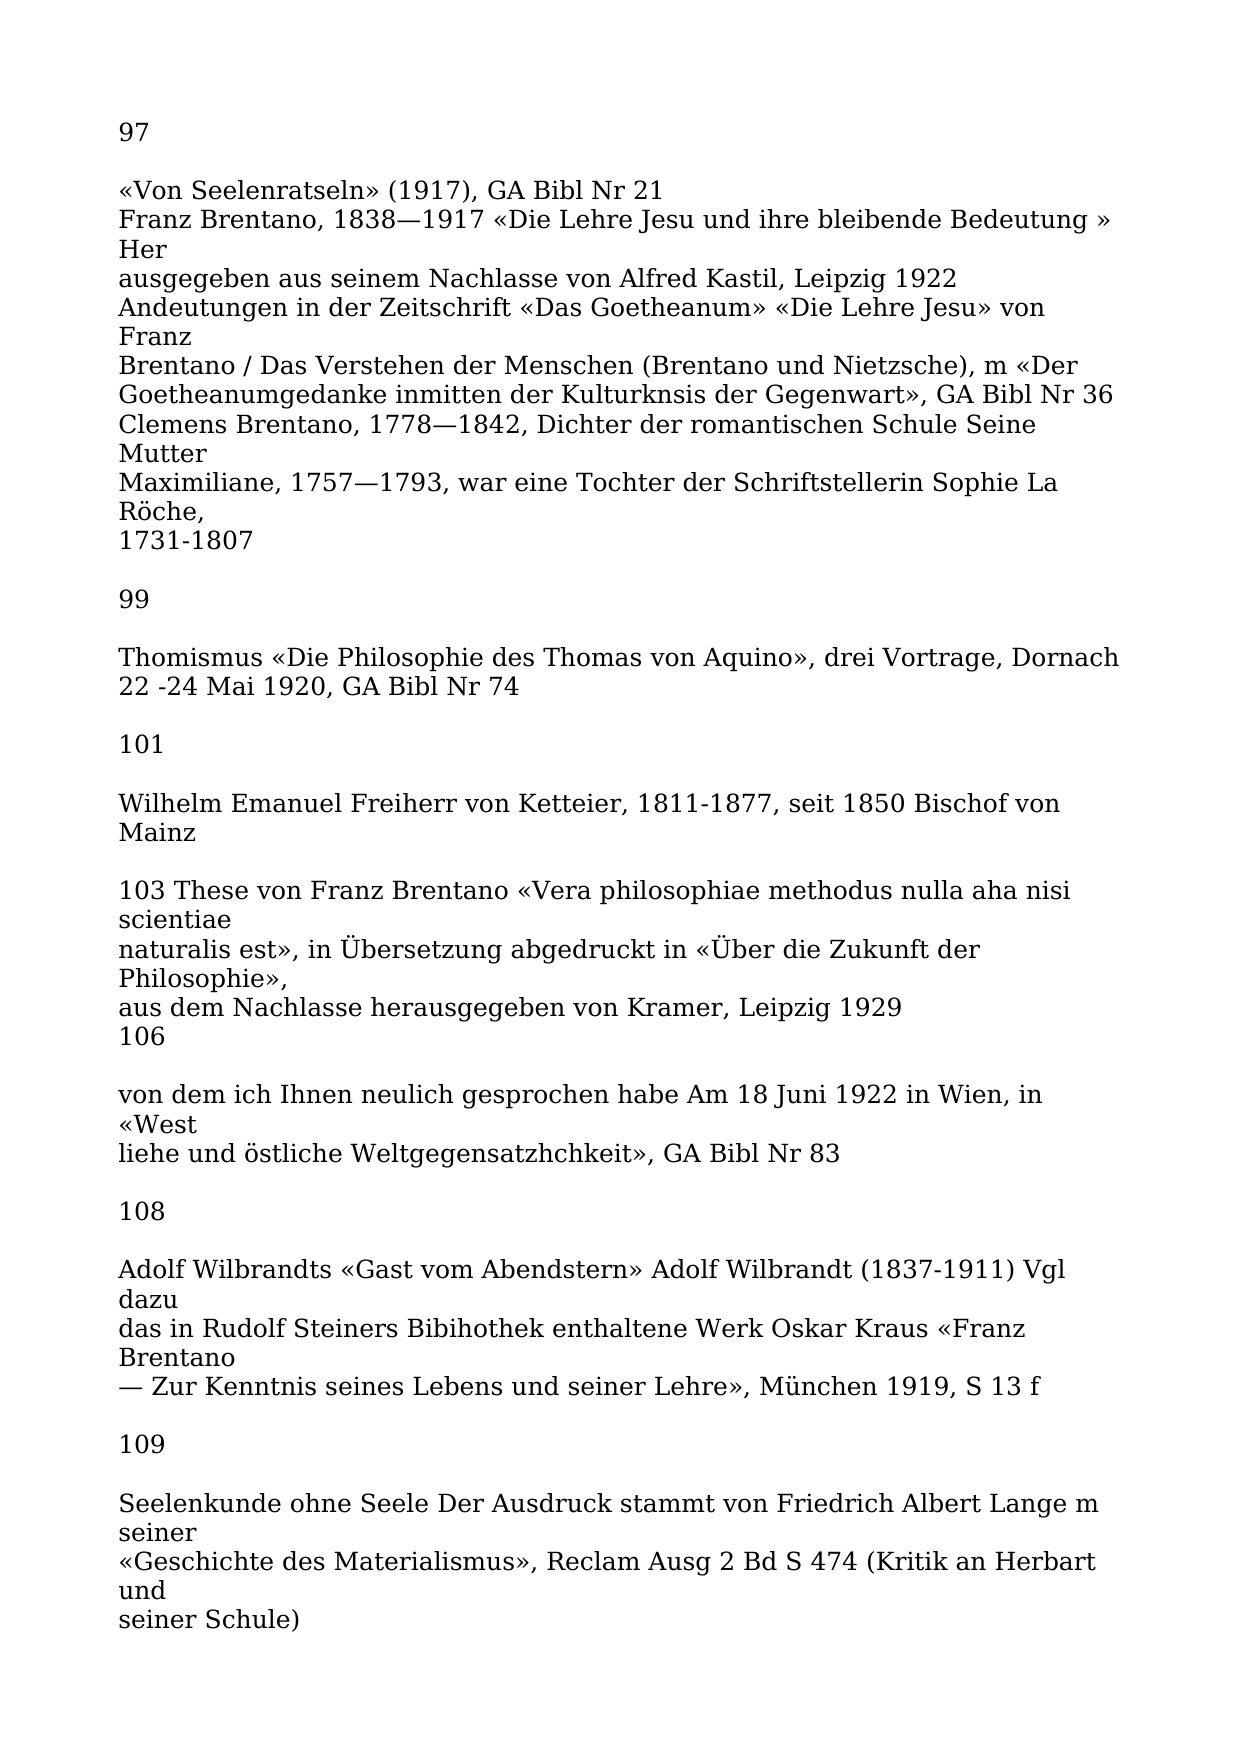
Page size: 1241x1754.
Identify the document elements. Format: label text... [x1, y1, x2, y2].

text 106 [118, 1022, 1122, 1051]
text 101 [118, 731, 1122, 760]
text Thomismus «Die Philosophie des Thomas von Aquino», drei Vortrage, Dornach [118, 643, 1122, 672]
text aus dem Nachlasse herausgegeben von Kramer, Leipzig 1929 [118, 993, 1122, 1022]
text das in Rudolf Steiners Bibihothek enthaltene Werk Oskar Kraus «Franz Brentano [118, 1314, 1122, 1372]
text Goetheanumgedanke inmitten der Kulturknsis der Gegenwart», GA Bibl Nr 36 [118, 381, 1122, 410]
text Maximiliane, 1757—1793, war eine Tochter der Schriftstellerin Sophie La Röche, [118, 468, 1122, 526]
text Wilhelm Emanuel Freiherr von Ketteier, 1811-1877, seit 1850 Bischof von Mainz [118, 789, 1122, 847]
text von dem ich Ihnen neulich gesprochen habe Am 18 Juni 1922 in Wien, in «West [118, 1081, 1122, 1139]
text naturalis est», in Übersetzung abgedruckt in «Über die Zukunft der Philosophie», [118, 935, 1122, 993]
text ausgegeben aus seinem Nachlasse von Alfred Kastil, Leipzig 1922 [118, 264, 1122, 293]
text Franz Brentano, 1838—1917 «Die Lehre Jesu und ihre bleibende Bedeutung » Her [118, 206, 1122, 264]
text Adolf Wilbrandts «Gast vom Abendstern» Adolf Wilbrandt (1837-1911) Vgl dazu [118, 1256, 1122, 1314]
text 1731-1807 [118, 526, 1122, 556]
text Andeutungen in der Zeitschrift «Das Goetheanum» «Die Lehre Jesu» von Franz [118, 293, 1122, 351]
text Brentano / Das Verstehen der Menschen (Brentano und Nietzsche), m «Der [118, 351, 1122, 381]
text — Zur Kenntnis seines Lebens und seiner Lehre», München 1919, S 13 f [118, 1372, 1122, 1401]
text «Geschichte des Materialismus», Reclam Ausg 2 Bd S 474 (Kritik an Herbart und [118, 1547, 1122, 1606]
text 99 [118, 585, 1122, 614]
text Clemens Brentano, 1778—1842, Dichter der romantischen Schule Seine Mutter [118, 410, 1122, 468]
text 22 -24 Mai 1920, GA Bibl Nr 74 [118, 672, 1122, 701]
text 97 [118, 118, 1122, 147]
text 109 [118, 1431, 1122, 1460]
text «Von Seelenratseln» (1917), GA Bibl Nr 21 [118, 176, 1122, 206]
text Seelenkunde ohne Seele Der Ausdruck stammt von Friedrich Albert Lange m seiner [118, 1489, 1122, 1547]
text 103 These von Franz Brentano «Vera philosophiae methodus nulla aha nisi scientiae [118, 876, 1122, 935]
text liehe und östliche Weltgegensatzhchkeit», GA Bibl Nr 83 [118, 1139, 1122, 1168]
text 108 [118, 1197, 1122, 1226]
text seiner Schule) [118, 1606, 1122, 1635]
